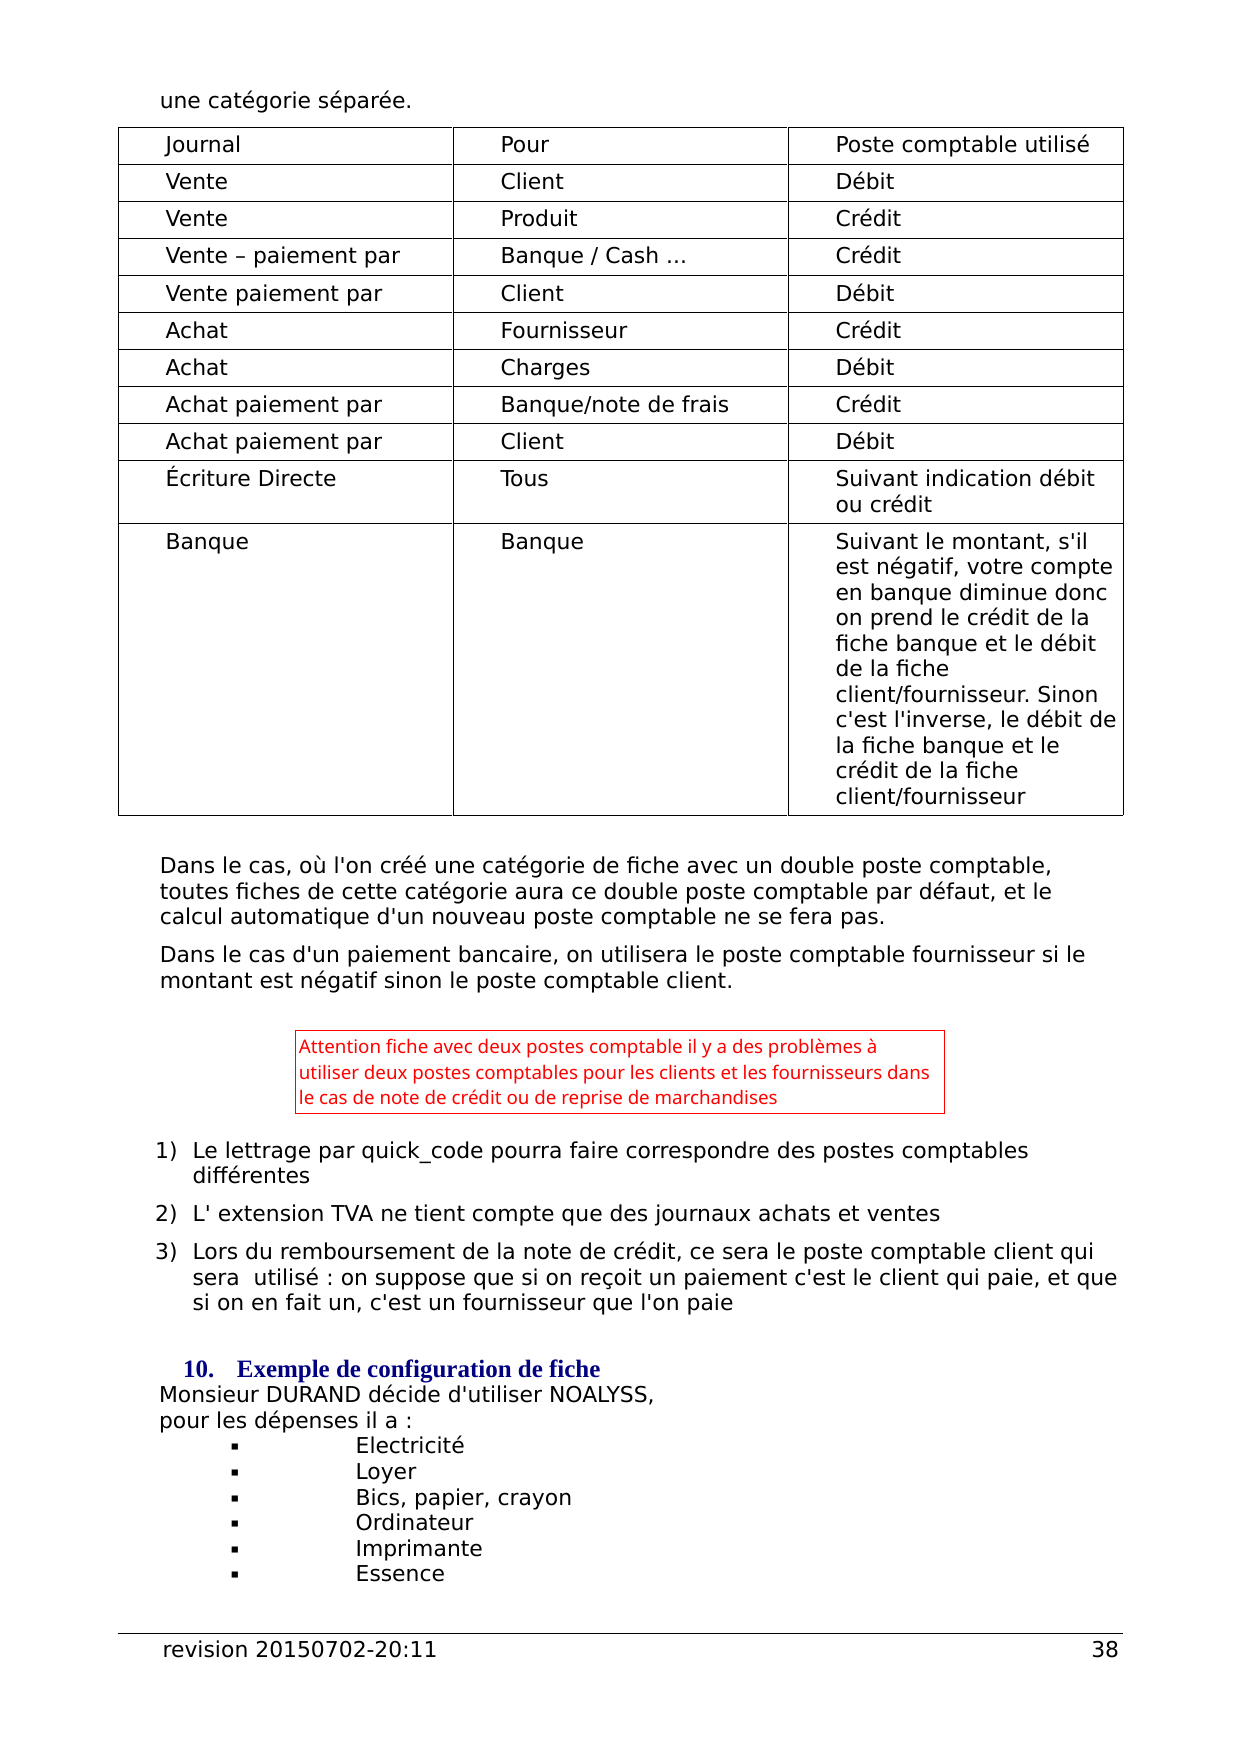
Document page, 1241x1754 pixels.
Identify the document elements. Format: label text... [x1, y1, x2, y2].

table_cell Vente – paiement par [119, 239, 452, 275]
table_cell Achat [119, 313, 452, 349]
table_cell Écriture Directe [119, 461, 452, 523]
table_cell Achat [119, 350, 452, 386]
table_header Pour [454, 128, 787, 164]
subtitle Exemple de configuration de fiche [177, 1354, 1123, 1383]
table_cell Banque [454, 524, 787, 815]
list Electricité [228, 1434, 1123, 1459]
table_cell Débit [789, 424, 1123, 460]
table_cell Débit [789, 165, 1123, 201]
list L' extension TVA ne tient compte que des journaux achats et ventes [155, 1201, 1123, 1227]
table_cell Client [454, 424, 787, 460]
list Bics, papier, crayon [228, 1485, 1123, 1510]
table_cell Banque/note de frais [454, 387, 787, 423]
table_cell Client [454, 165, 787, 201]
table_cell Achat paiement par [119, 387, 452, 423]
text pour les dépenses il a : [159, 1408, 1123, 1434]
table_cell Tous [454, 461, 787, 523]
text Attention fiche avec deux postes comptable il y a des problèmes à utiliser deux postes comptables pour les clients et les fournisseurs dans le cas de note de crédit ou de reprise de marchandises [296, 1031, 944, 1113]
table_cell Crédit [789, 239, 1123, 275]
list Essence [228, 1561, 1123, 1587]
table_cell Fournisseur [454, 313, 787, 349]
list Le lettrage par quick_code pourra faire correspondre des postes comptables différentes [155, 1138, 1123, 1189]
table_cell Vente [119, 202, 452, 238]
table_cell Débit [789, 350, 1123, 386]
list Ordinateur [228, 1510, 1123, 1536]
table_cell Crédit [789, 387, 1123, 423]
table_cell Client [454, 276, 787, 312]
text une catégorie séparée. [159, 88, 1123, 114]
text Dans le cas, où l'on créé une catégorie de fiche avec un double poste comptable, toutes fiches de cette catégorie aura ce double poste comptable par défaut, et le calcul automatique d'un nouveau poste comptable ne se fera pas. [159, 853, 1123, 930]
list Imprimante [228, 1536, 1123, 1561]
table_cell Crédit [789, 202, 1123, 238]
table_header Poste comptable utilisé [789, 128, 1123, 164]
table_cell Achat paiement par [119, 424, 452, 460]
table_cell Suivant le montant, s'il est négatif, votre compte en banque diminue donc on prend le crédit de la fiche banque et le débit de la fiche client/fournisseur. Sinon c'est l'inverse, le débit de la fiche banque et le crédit de la fiche client/fournisseur [789, 524, 1123, 815]
table_cell Produit [454, 202, 787, 238]
list Loyer [228, 1459, 1123, 1485]
table_cell Banque / Cash ... [454, 239, 787, 275]
table_cell Débit [789, 276, 1123, 312]
table_cell Vente [119, 165, 452, 201]
table_cell Crédit [789, 313, 1123, 349]
text Monsieur DURAND décide d'utiliser NOALYSS, [159, 1383, 1123, 1408]
table_cell Banque [119, 524, 452, 815]
table_cell Suivant indication débit ou crédit [789, 461, 1123, 523]
table_header Journal [119, 128, 452, 164]
table_cell Charges [454, 350, 787, 386]
table_cell Vente paiement par [119, 276, 452, 312]
text Dans le cas d'un paiement bancaire, on utilisera le poste comptable fournisseur si le montant est négatif sinon le poste comptable client. [159, 942, 1123, 993]
list Lors du remboursement de la note de crédit, ce sera le poste comptable client qui sera utilisé : on suppose que si on reçoit un paiement c'est le client qui paie, et que si on en fait un, c'est un fournisseur que l'on paie [155, 1239, 1123, 1316]
